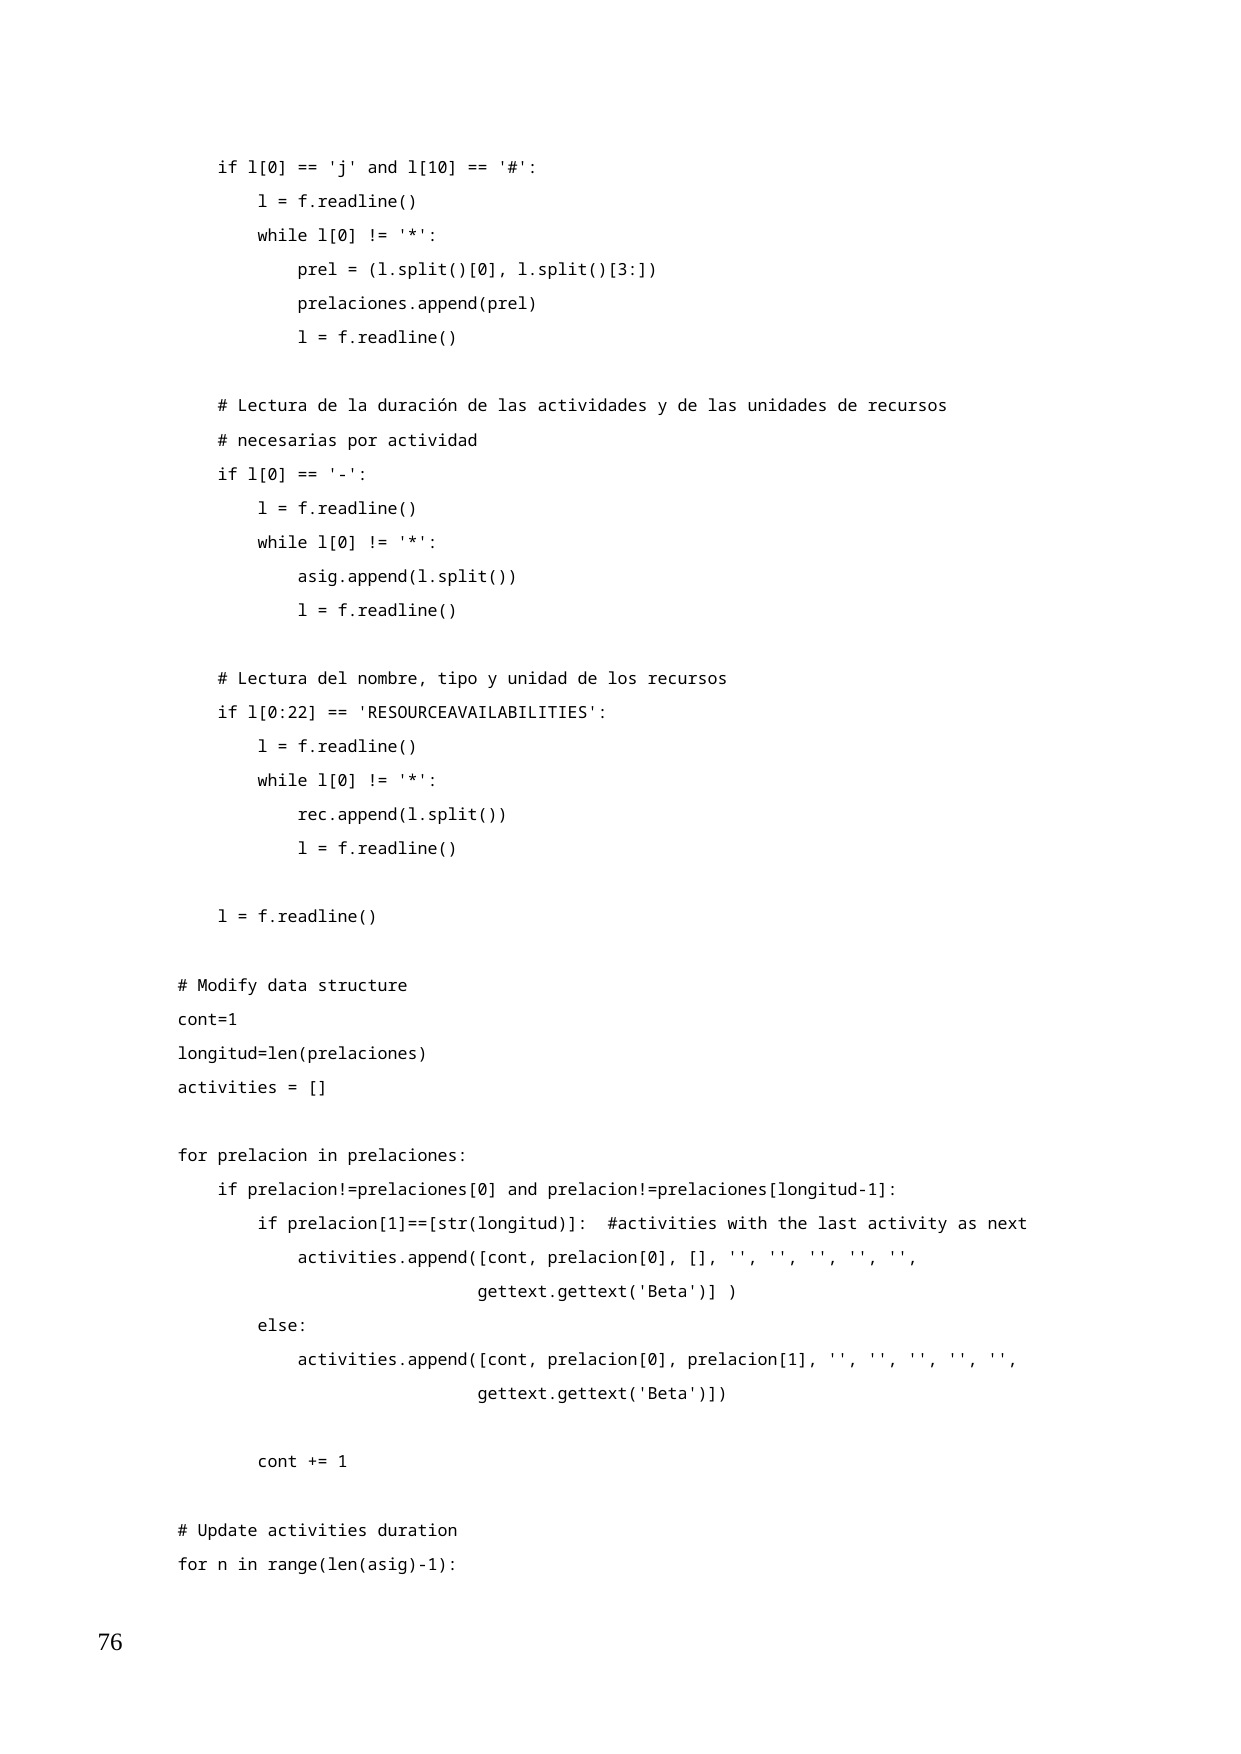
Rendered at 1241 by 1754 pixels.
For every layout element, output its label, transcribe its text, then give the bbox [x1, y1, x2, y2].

text # Lectura de la duración de las actividades y de las unidades de recursos [97, 394, 1113, 417]
text # necesarias por actividad [97, 428, 1113, 451]
text l = f.readline() [97, 735, 1113, 757]
text if l[0] == 'j' and l[10] == '#': [97, 156, 1113, 178]
text if prelacion[1]==[str(longitud)]: #activities with the last activity as next [97, 1212, 1113, 1234]
text prel = (l.split()[0], l.split()[3:]) [97, 258, 1113, 281]
text # Modify data structure [97, 973, 1113, 996]
text longitud=len(prelaciones) [97, 1041, 1113, 1064]
text for prelacion in prelaciones: [97, 1143, 1113, 1166]
text if prelacion!=prelaciones[0] and prelacion!=prelaciones[longitud-1]: [97, 1177, 1113, 1200]
text if l[0] == '-': [97, 462, 1113, 485]
text while l[0] != '*': [97, 769, 1113, 791]
text asig.append(l.split()) [97, 564, 1113, 587]
text l = f.readline() [97, 905, 1113, 928]
text l = f.readline() [97, 598, 1113, 621]
text activities.append([cont, prelacion[0], [], '', '', '', '', '', [97, 1246, 1113, 1268]
text else: [97, 1314, 1113, 1336]
text rec.append(l.split()) [97, 803, 1113, 826]
text cont=1 [97, 1007, 1113, 1030]
text gettext.gettext('Beta')] ) [97, 1280, 1113, 1302]
text cont += 1 [97, 1450, 1113, 1473]
text while l[0] != '*': [97, 530, 1113, 553]
text for n in range(len(asig)-1): [97, 1552, 1113, 1575]
text gettext.gettext('Beta')]) [97, 1382, 1113, 1404]
text if l[0:22] == 'RESOURCEAVAILABILITIES': [97, 701, 1113, 723]
text l = f.readline() [97, 496, 1113, 519]
text activities.append([cont, prelacion[0], prelacion[1], '', '', '', '', '', [97, 1348, 1113, 1371]
text prelaciones.append(prel) [97, 292, 1113, 314]
text while l[0] != '*': [97, 224, 1113, 246]
text l = f.readline() [97, 190, 1113, 212]
text l = f.readline() [97, 837, 1113, 859]
text # Update activities duration [97, 1518, 1113, 1541]
text activities = [] [97, 1075, 1113, 1098]
text l = f.readline() [97, 326, 1113, 349]
text # Lectura del nombre, tipo y unidad de los recursos [97, 667, 1113, 689]
